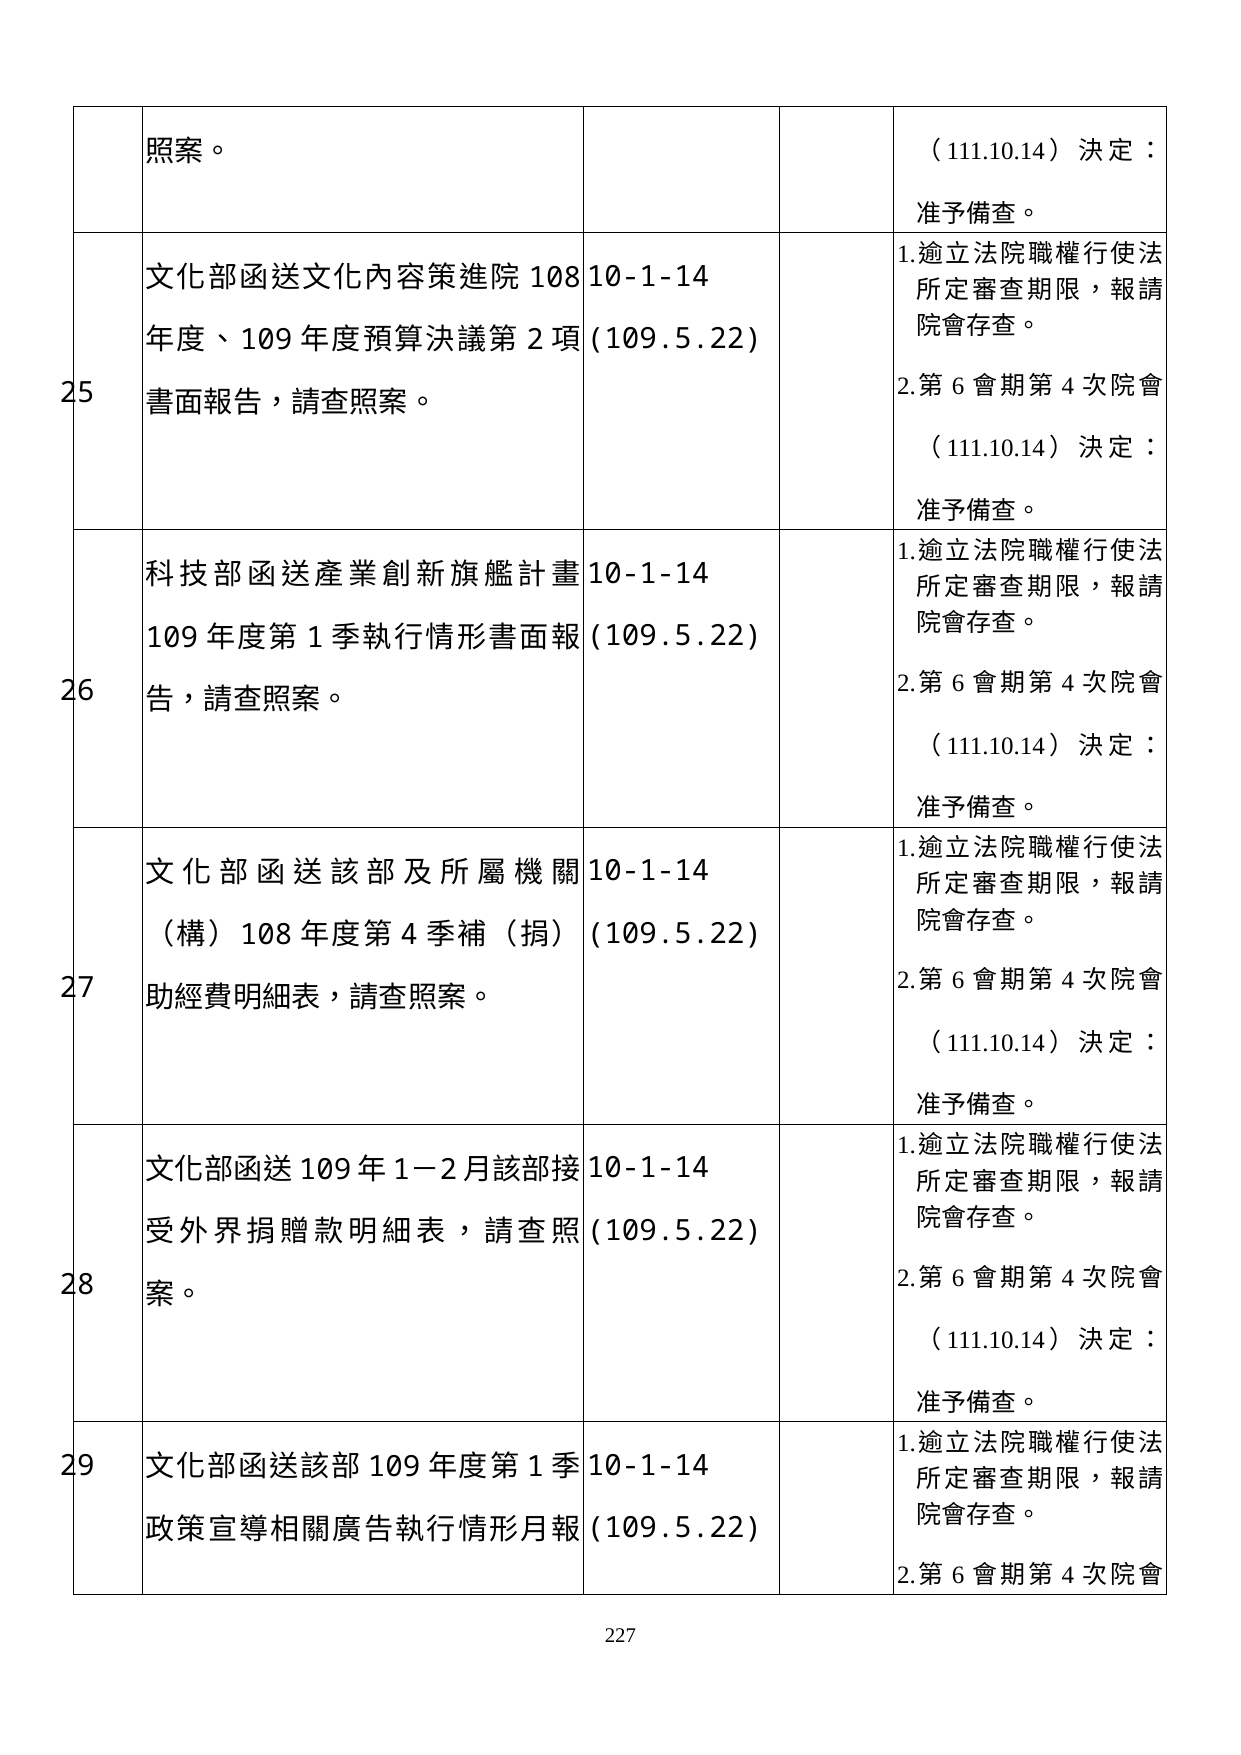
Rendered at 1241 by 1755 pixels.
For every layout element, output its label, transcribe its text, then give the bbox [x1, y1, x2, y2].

table_cell 10-1-14 (109.5.22) [584, 233, 779, 529]
table_cell 10-1-14 (109.5.22) [584, 828, 779, 1124]
table_cell 文化部函送該部109年度第1季政策宣導相關廣告執行情形月報 [143, 1422, 583, 1593]
table_cell [780, 107, 893, 232]
table_cell [74, 1422, 142, 1593]
table_cell 1.逾立法院職權行使法所定審查期限，報請院會存查。 2.第6會期第4次院會（111.10.14）決定：准予備查。 [894, 1125, 1166, 1421]
table_cell [780, 1422, 893, 1593]
table_cell [780, 1125, 893, 1421]
table_cell [780, 233, 893, 529]
table_cell 10-1-14 (109.5.22) [584, 1125, 779, 1421]
table_cell 10-1-14 (109.5.22) [584, 1422, 779, 1593]
table_cell 1.逾立法院職權行使法所定審查期限，報請院會存查。 2.第6會期第4次院會（111.10.14）決定：准予備查。 [894, 233, 1166, 529]
table_cell 1.逾立法院職權行使法所定審查期限，報請院會存查。 2.第6會期第4次院會（111.10.14）決定：准予備查。 [894, 530, 1166, 827]
table_cell [780, 828, 893, 1124]
table_cell 科技部函送產業創新旗艦計畫109年度第1季執行情形書面報告，請查照案。 [143, 530, 583, 827]
table_cell 1.逾立法院職權行使法所定審查期限，報請院會存查。 2.第6會期第4次院會 [894, 1422, 1166, 1593]
table_cell 文化部函送該部及所屬機關（構）108年度第4季補（捐）助經費明細表，請查照案。 [143, 828, 583, 1124]
table_cell [74, 530, 142, 827]
table_cell （111.10.14）決定：准予備查。 [894, 107, 1166, 232]
table_cell [74, 1125, 142, 1421]
table_cell 文化部函送文化內容策進院108年度、109年度預算決議第2項書面報告，請查照案。 [143, 233, 583, 529]
table_cell 10-1-14 (109.5.22) [584, 530, 779, 827]
table_cell 照案。 [143, 107, 583, 232]
table_cell [780, 530, 893, 827]
table_cell 1.逾立法院職權行使法所定審查期限，報請院會存查。 2.第6會期第4次院會（111.10.14）決定：准予備查。 [894, 828, 1166, 1124]
table_cell 文化部函送109年1－2月該部接受外界捐贈款明細表，請查照案。 [143, 1125, 583, 1421]
table_cell [74, 107, 142, 232]
table_cell [74, 828, 142, 1124]
table_cell [74, 233, 142, 529]
table_cell [584, 107, 779, 232]
